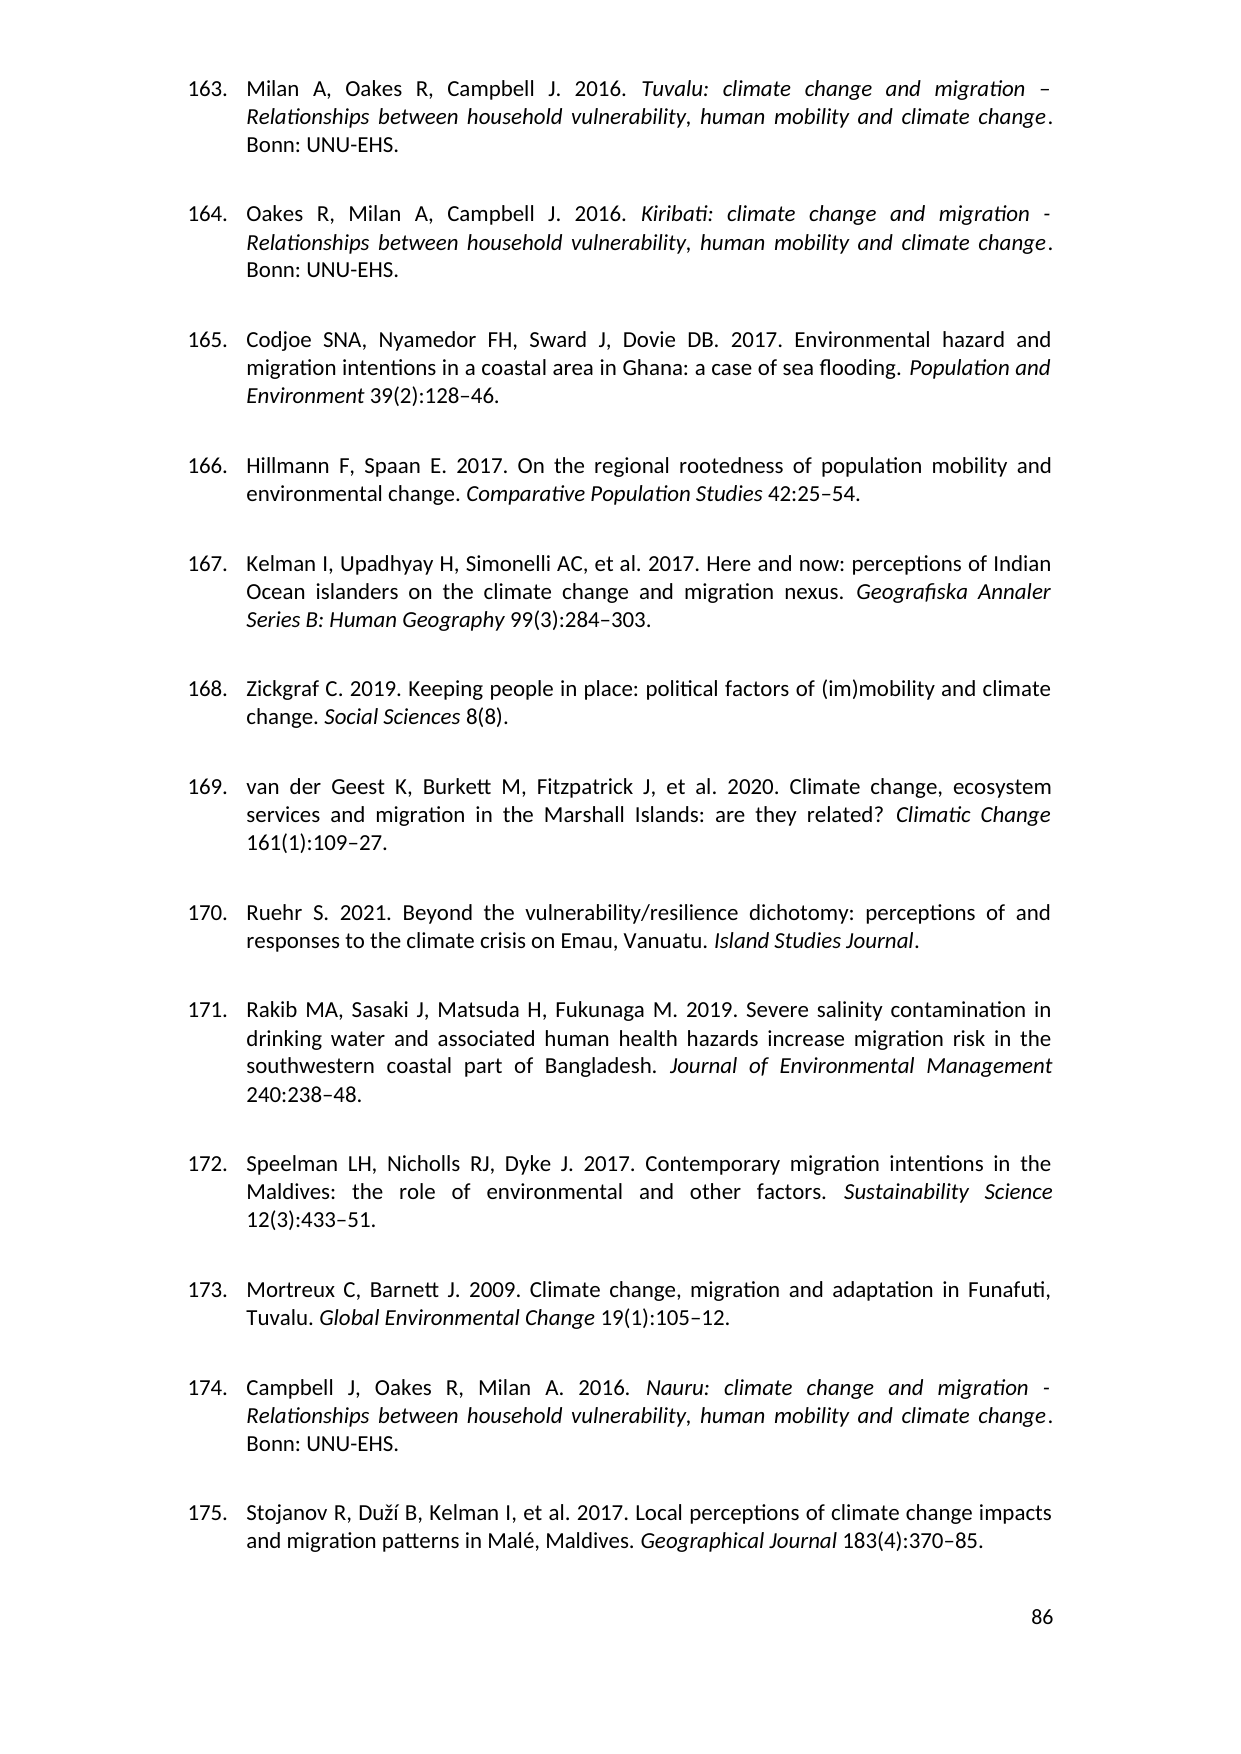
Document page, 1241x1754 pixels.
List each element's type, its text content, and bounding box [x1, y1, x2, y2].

text 168. Zickgraf C. 2019. Keeping people in place: political factors of (im)mobility and climate change. Social Sciences 8(8). [187, 674, 1053, 731]
text 164. Oakes R, Milan A, Campbell J. 2016. Kiribati: climate change and migration - Relationships between household vulnerability, human mobility and climate change. Bonn: UNU-EHS. [187, 199, 1053, 284]
text 174. Campbell J, Oakes R, Milan A. 2016. Nauru: climate change and migration - Relationships between household vulnerability, human mobility and climate change. Bonn: UNU-EHS. [187, 1373, 1053, 1457]
text 166. Hillmann F, Spaan E. 2017. On the regional rootedness of population mobility and environmental change. Comparative Population Studies 42:25–54. [187, 451, 1053, 507]
text 171. Rakib MA, Sasaki J, Matsuda H, Fukunaga M. 2019. Severe salinity contamination in drinking water and associated human health hazards increase migration risk in the southwestern coastal part of Bangladesh. Journal of Environmental Management 240:238–48. [187, 996, 1053, 1108]
text 175. Stojanov R, Duží B, Kelman I, et al. 2017. Local perceptions of climate change impacts and migration patterns in Malé, Maldives. Geographical Journal 183(4):370–85. [187, 1498, 1053, 1554]
text 173. Mortreux C, Barnett J. 2009. Climate change, migration and adaptation in Funafuti, Tuvalu. Global Environmental Change 19(1):105–12. [187, 1275, 1053, 1331]
text 165. Codjoe SNA, Nyamedor FH, Sward J, Dovie DB. 2017. Environmental hazard and migration intentions in a coastal area in Ghana: a case of sea flooding. Population and Environment 39(2):128–46. [187, 325, 1053, 409]
text 170. Ruehr S. 2021. Beyond the vulnerability/resilience dichotomy: perceptions of and responses to the climate crisis on Emau, Vanuatu. Island Studies Journal. [187, 898, 1053, 954]
text 172. Speelman LH, Nicholls RJ, Dyke J. 2017. Contemporary migration intentions in the Maldives: the role of environmental and other factors. Sustainability Science 12(3):433–51. [187, 1149, 1053, 1233]
text 169. van der Geest K, Burkett M, Fitzpatrick J, et al. 2020. Climate change, ecosystem services and migration in the Marshall Islands: are they related? Climatic Change 161(1):109–27. [187, 772, 1053, 856]
text 167. Kelman I, Upadhyay H, Simonelli AC, et al. 2017. Here and now: perceptions of Indian Ocean islanders on the climate change and migration nexus. Geografiska Annaler Series B: Human Geography 99(3):284–303. [187, 549, 1053, 633]
text 163. Milan A, Oakes R, Campbell J. 2016. Tuvalu: climate change and migration – Relationships between household vulnerability, human mobility and climate change. Bonn: UNU-EHS. [187, 74, 1053, 158]
